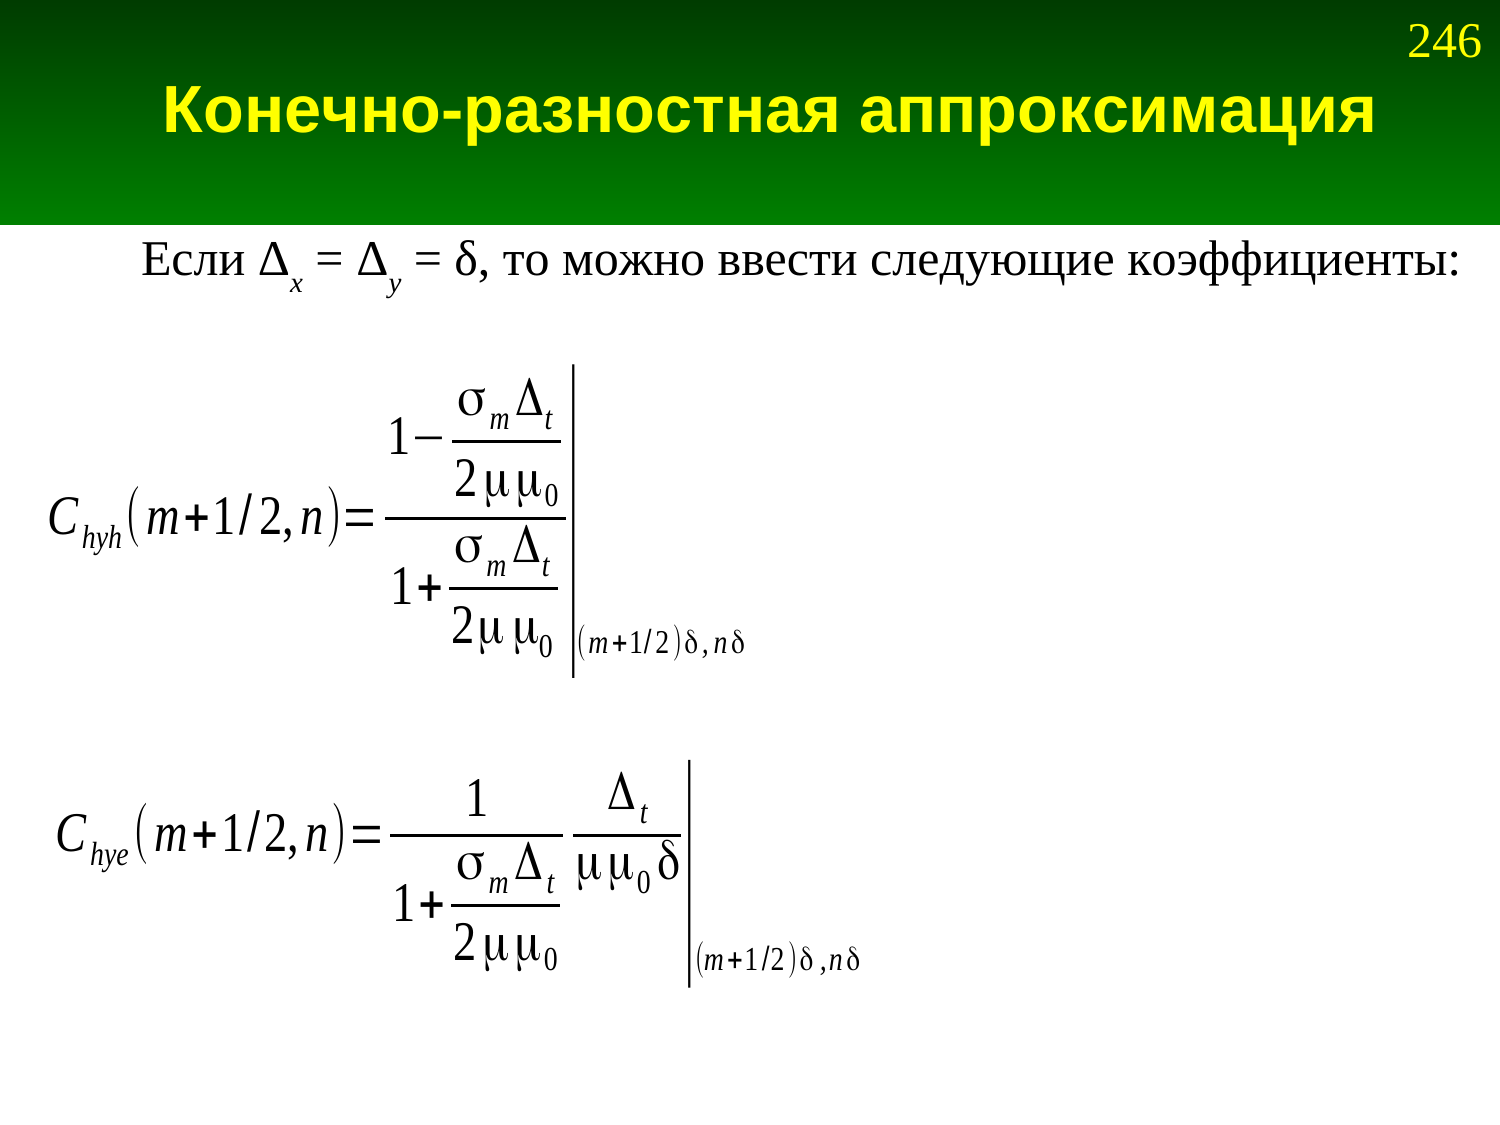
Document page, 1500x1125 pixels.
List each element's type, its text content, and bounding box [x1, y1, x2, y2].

chart [35, 359, 757, 680]
chart [43, 756, 873, 991]
title Конечно-разностная аппроксимация [100, 7, 1441, 204]
text_box Если Δx = Δy = δ, то можно ввести следующие коэффициенты: [126, 218, 1477, 306]
